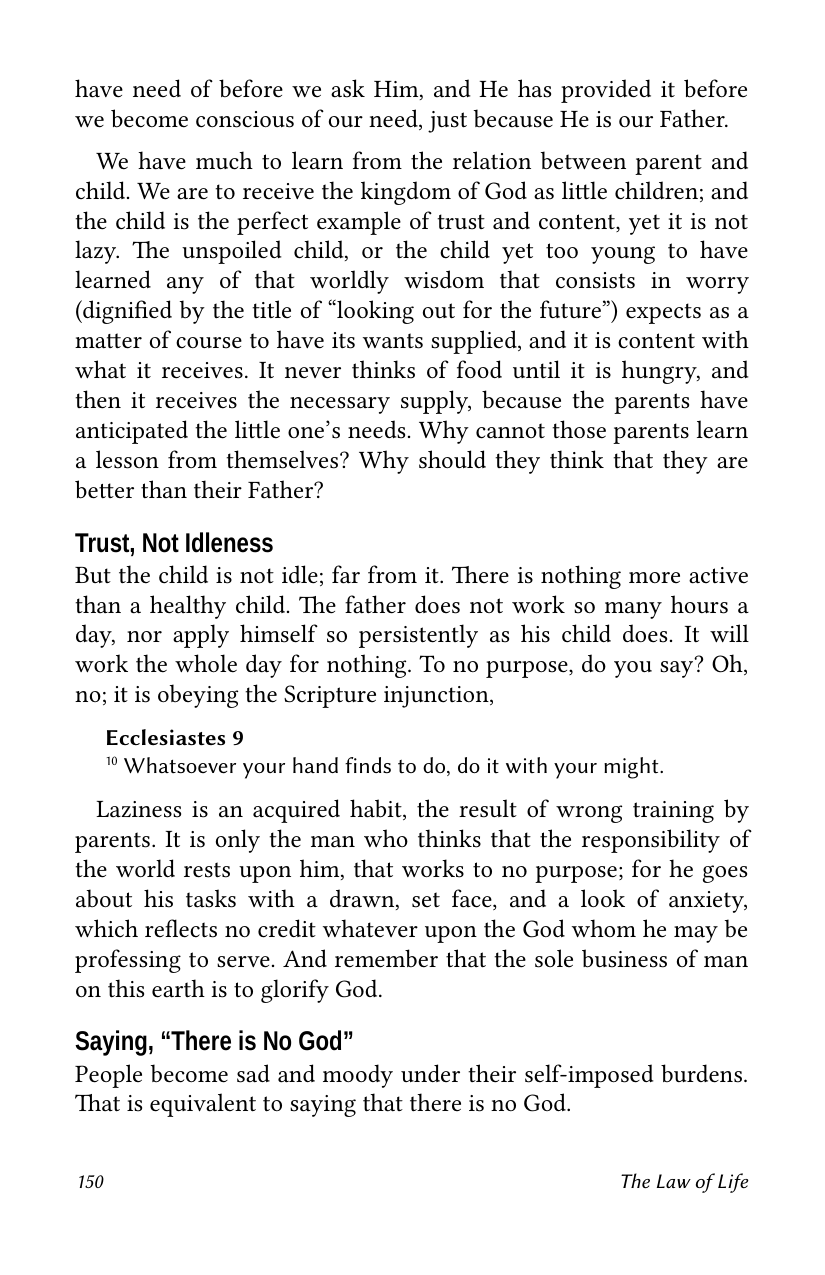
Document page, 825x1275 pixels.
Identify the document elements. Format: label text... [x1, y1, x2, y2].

text 10 Whatsoever your hand finds to do, do it with your might. [105, 753, 720, 779]
text have need of before we ask Him, and He has provided it before we become conscious of our need, just because He is our Father. [75, 75, 750, 133]
text People become sad and moody under their self-imposed burdens. That is equivalent to saying that there is no God. [75, 1059, 750, 1118]
text We have much to learn from the relation between parent and child. We are to receive the kingdom of God as little children; and the child is the perfect example of trust and content, yet it is not lazy. The unspoiled child, or the child yet too young to have learned any of that worldly wisdom that consists in worry (dignified by the title of “looking out for the future”) expects as a matter of course to have its wants supplied, and it is content with what it receives. It never thinks of food until it is hungry, and then it receives the necessary supply, because the parents have anticipated the little one’s needs. Why cannot those parents learn a lesson from themselves? Why should they think that they are better than their Father? [75, 147, 750, 504]
text Laziness is an acquired habit, the result of wrong training by parents. It is only the man who thinks that the responsibility of the world rests upon him, that works to no purpose; for he goes about his tasks with a drawn, set face, and a look of anxiety, which reflects no credit whatever upon the God whom he may be professing to serve. And remember that the sole business of man on this earth is to glorify God. [75, 795, 750, 1003]
text But the child is not idle; far from it. There is nothing more active than a healthy child. The father does not work so many hours a day, nor apply himself so persistently as his child does. It will work the whole day for nothing. To no purpose, do you say? Oh, no; it is obeying the Scripture injunction, [75, 561, 750, 709]
text Ecclesiastes 9 [105, 725, 750, 751]
subtitle Saying, “There is No God” [75, 1026, 750, 1057]
subtitle Trust, Not Idleness [75, 527, 750, 558]
